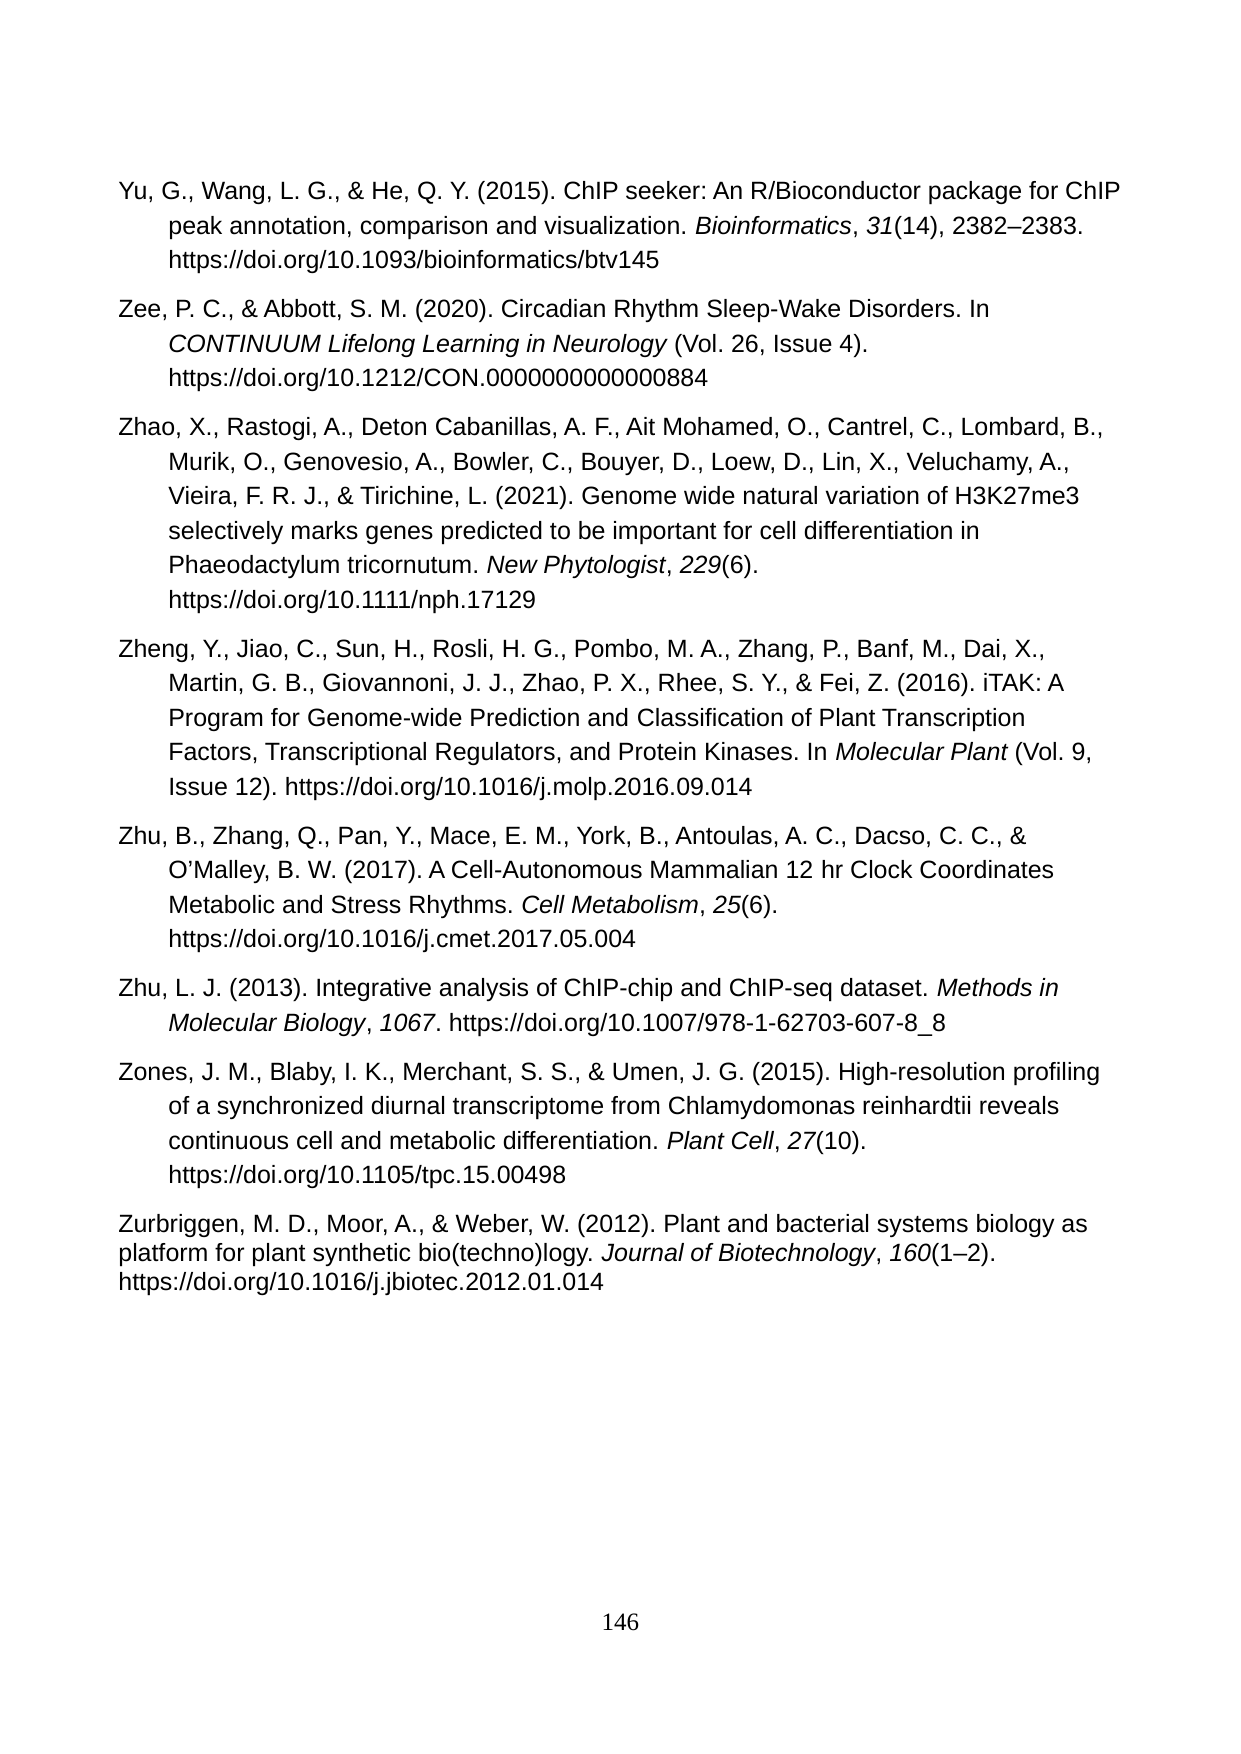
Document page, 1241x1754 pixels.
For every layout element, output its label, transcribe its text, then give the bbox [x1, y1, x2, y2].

text Zheng, Y., Jiao, C., Sun, H., Rosli, H. G., Pombo, M. A., Zhang, P., Banf, M., Dai, X., Martin, G. B., Giovannoni, J. J., Zhao, P. X., Rhee, S. Y., & Fei, Z. (2016). iTAK: A Program for Genome-wide Prediction and Classification of Plant Transcription Factors, Transcriptional Regulators, and Protein Kinases. In Molecular Plant (Vol. 9, Issue 12). https://doi.org/10.1016/j.molp.2016.09.014 [118, 634, 1122, 801]
text Zhu, B., Zhang, Q., Pan, Y., Mace, E. M., York, B., Antoulas, A. C., Dacso, C. C., & O’Malley, B. W. (2017). A Cell-Autonomous Mammalian 12 hr Clock Coordinates Metabolic and Stress Rhythms. Cell Metabolism, 25(6). https://doi.org/10.1016/j.cmet.2017.05.004 [118, 821, 1122, 953]
text Zones, J. M., Blaby, I. K., Merchant, S. S., & Umen, J. G. (2015). High-resolution profiling of a synchronized diurnal transcriptome from Chlamydomonas reinhardtii reveals continuous cell and metabolic differentiation. Plant Cell, 27(10). https://doi.org/10.1105/tpc.15.00498 [118, 1057, 1122, 1189]
text Zurbriggen, M. D., Moor, A., & Weber, W. (2012). Plant and bacterial systems biology as platform for plant synthetic bio(techno)logy. Journal of Biotechnology, 160(1–2). https://doi.org/10.1016/j.jbiotec.2012.01.014 [118, 1209, 1122, 1296]
text Zee, P. C., & Abbott, S. M. (2020). Circadian Rhythm Sleep-Wake Disorders. In CONTINUUM Lifelong Learning in Neurology (Vol. 26, Issue 4). https://doi.org/10.1212/CON.0000000000000884 [118, 294, 1122, 392]
text Yu, G., Wang, L. G., & He, Q. Y. (2015). ChIP seeker: An R/Bioconductor package for ChIP peak annotation, comparison and visualization. Bioinformatics, 31(14), 2382–2383. https://doi.org/10.1093/bioinformatics/btv145 [118, 176, 1122, 274]
text Zhao, X., Rastogi, A., Deton Cabanillas, A. F., Ait Mohamed, O., Cantrel, C., Lombard, B., Murik, O., Genovesio, A., Bowler, C., Bouyer, D., Loew, D., Lin, X., Veluchamy, A., Vieira, F. R. J., & Tirichine, L. (2021). Genome wide natural variation of H3K27me3 selectively marks genes predicted to be important for cell differentiation in Phaeodactylum tricornutum. New Phytologist, 229(6). https://doi.org/10.1111/nph.17129 [118, 412, 1122, 613]
text Zhu, L. J. (2013). Integrative analysis of ChIP-chip and ChIP-seq dataset. Methods in Molecular Biology, 1067. https://doi.org/10.1007/978-1-62703-607-8_8 [118, 973, 1122, 1037]
